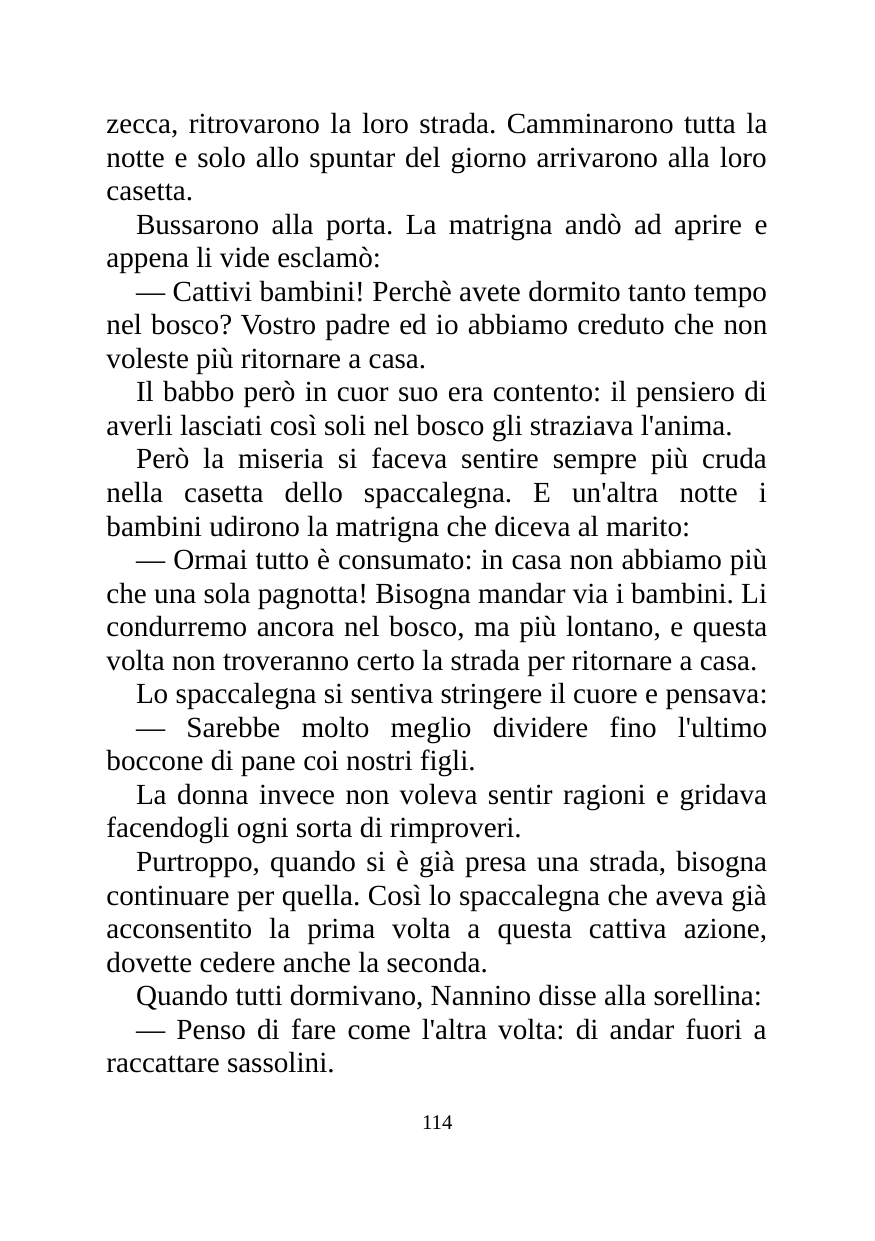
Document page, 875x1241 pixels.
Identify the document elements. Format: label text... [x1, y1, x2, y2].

text Il babbo però in cuor suo era contento: il pensiero di averli lasciati così soli nel bosco gli straziava l'anima. [106, 374, 768, 442]
text — Cattivi bambini! Perchè avete dormito tanto tempo nel bosco? Vostro padre ed io abbiamo creduto che non voleste più ritornare a casa. [106, 274, 768, 374]
text — Sarebbe molto meglio dividere fino l'ultimo boccone di pane coi nostri figli. [106, 710, 768, 777]
text zecca, ritrovarono la loro strada. Camminarono tutta la notte e solo allo spuntar del giorno arrivarono alla loro casetta. [106, 106, 768, 207]
text Quando tutti dormivano, Nannino disse alla sorellina: [106, 978, 768, 1012]
text La donna invece non voleva sentir ragioni e gridava facendogli ogni sorta di rimproveri. [106, 777, 768, 844]
text Lo spaccalegna si sentiva stringere il cuore e pensava: [106, 676, 768, 710]
text Bussarono alla porta. La matrigna andò ad aprire e appena li vide esclamò: [106, 207, 768, 274]
text — Ormai tutto è consumato: in casa non abbiamo più che una sola pagnotta! Bisogna mandar via i bambini. Li condurremo ancora nel bosco, ma più lontano, e questa volta non troveranno certo la strada per ritornare a casa. [106, 542, 768, 676]
text — Penso di fare come l'altra volta: di andar fuori a raccattare sassolini. [106, 1012, 768, 1079]
text Però la miseria si faceva sentire sempre più cruda nella casetta dello spaccalegna. E un'altra notte i bambini udirono la matrigna che diceva al marito: [106, 442, 768, 542]
text Purtroppo, quando si è già presa una strada, bisogna continuare per quella. Così lo spaccalegna che aveva già acconsentito la prima volta a questa cattiva azione, dovette cedere anche la seconda. [106, 844, 768, 978]
